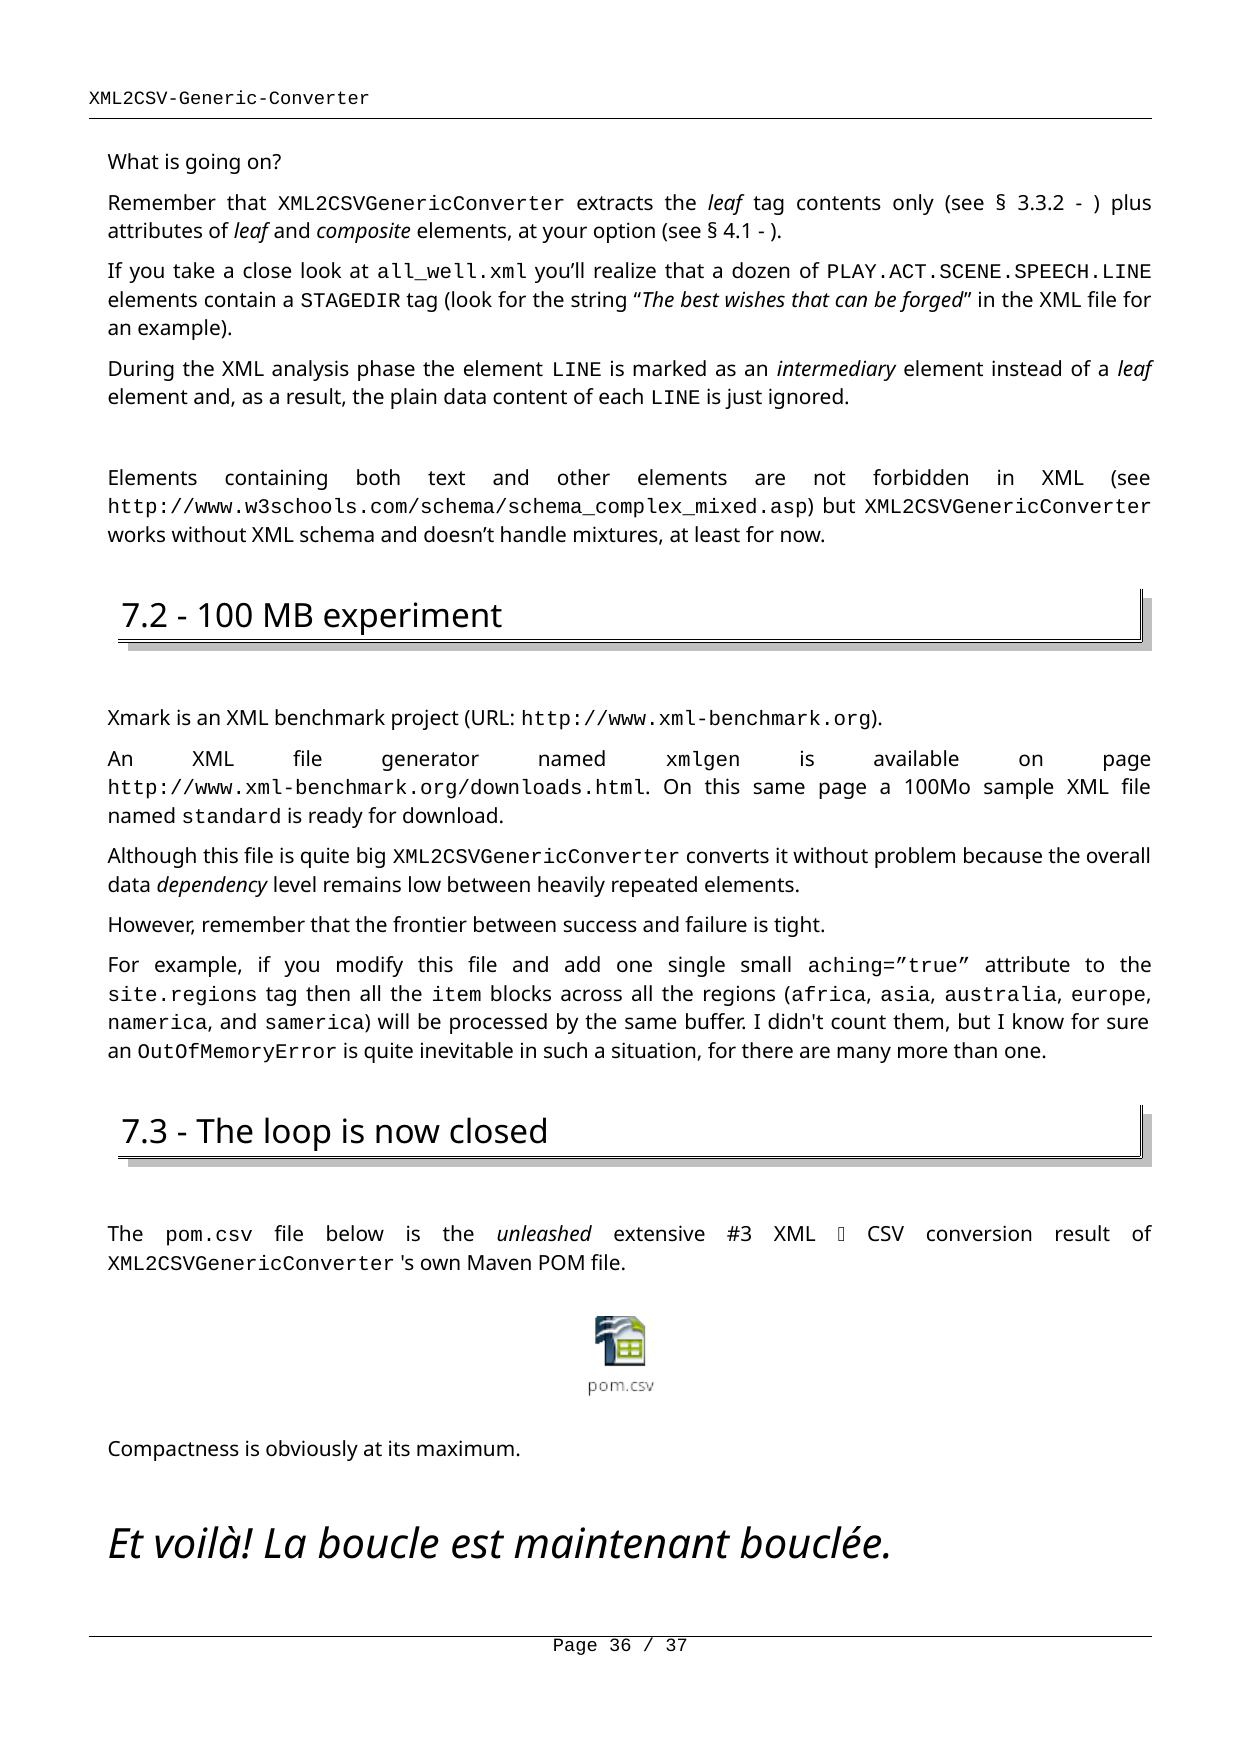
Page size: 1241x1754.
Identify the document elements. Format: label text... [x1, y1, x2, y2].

text Elements containing both text and other elements are not forbidden in XML (see http://www.w3schools.com/schema/schema_complex_mixed.asp) but XML2CSVGenericConverter works without XML schema and doesn’t handle mixtures, at least for now. [107, 463, 1152, 548]
text However, remember that the frontier between success and failure is tight. [107, 910, 1152, 938]
text If you take a close look at all_well.xml you’ll realize that a dozen of PLAY.ACT.SCENE.SPEECH.LINE elements contain a STAGEDIR tag (look for the string “The best wishes that can be forged” in the XML file for an example). [107, 256, 1152, 342]
text An XML file generator named xmlgen is available on page http://www.xml-benchmark.org/downloads.html. On this same page a 100Mo sample XML file named standard is ready for download. [107, 744, 1152, 829]
text Compactness is obviously at its maximum. [107, 1328, 1152, 1462]
text Remember that XML2CSVGenericConverter extracts the leaf tag contents only (see § 3.3.2 - ) plus attributes of leaf and composite elements, at your option (see § 4.1 - ). [107, 188, 1152, 245]
text During the XML analysis phase the element LINE is marked as an intermediary element instead of a leaf element and, as a result, the plain data content of each LINE is just ignored. [107, 354, 1152, 411]
text The pom.csv file below is the unleashed extensive #3 XML _ CSV conversion result of XML2CSVGenericConverter 's own Maven POM file. [107, 1219, 1152, 1277]
text Xmark is an XML benchmark project (URL: http://www.xml-benchmark.org). [107, 703, 1152, 732]
text What is going on? [107, 147, 1152, 176]
subtitle The loop is now closed [118, 1104, 1142, 1158]
text Although this file is quite big XML2CSVGenericConverter converts it without problem because the overall data dependency level remains low between heavily repeated elements. [107, 841, 1152, 898]
subtitle 100 MB experiment [118, 588, 1140, 639]
text Et voilà! La boucle est maintenant bouclée. [107, 1514, 1152, 1571]
text For example, if you modify this file and add one single small aching=”true” attribute to the site.regions tag then all the item blocks across all the regions (africa, asia, australia, europe, namerica, and samerica) will be processed by the same buffer. I didn't count them, but I know for sure an OutOfMemoryError is quite inevitable in such a situation, for there are many more than one. [107, 950, 1152, 1064]
